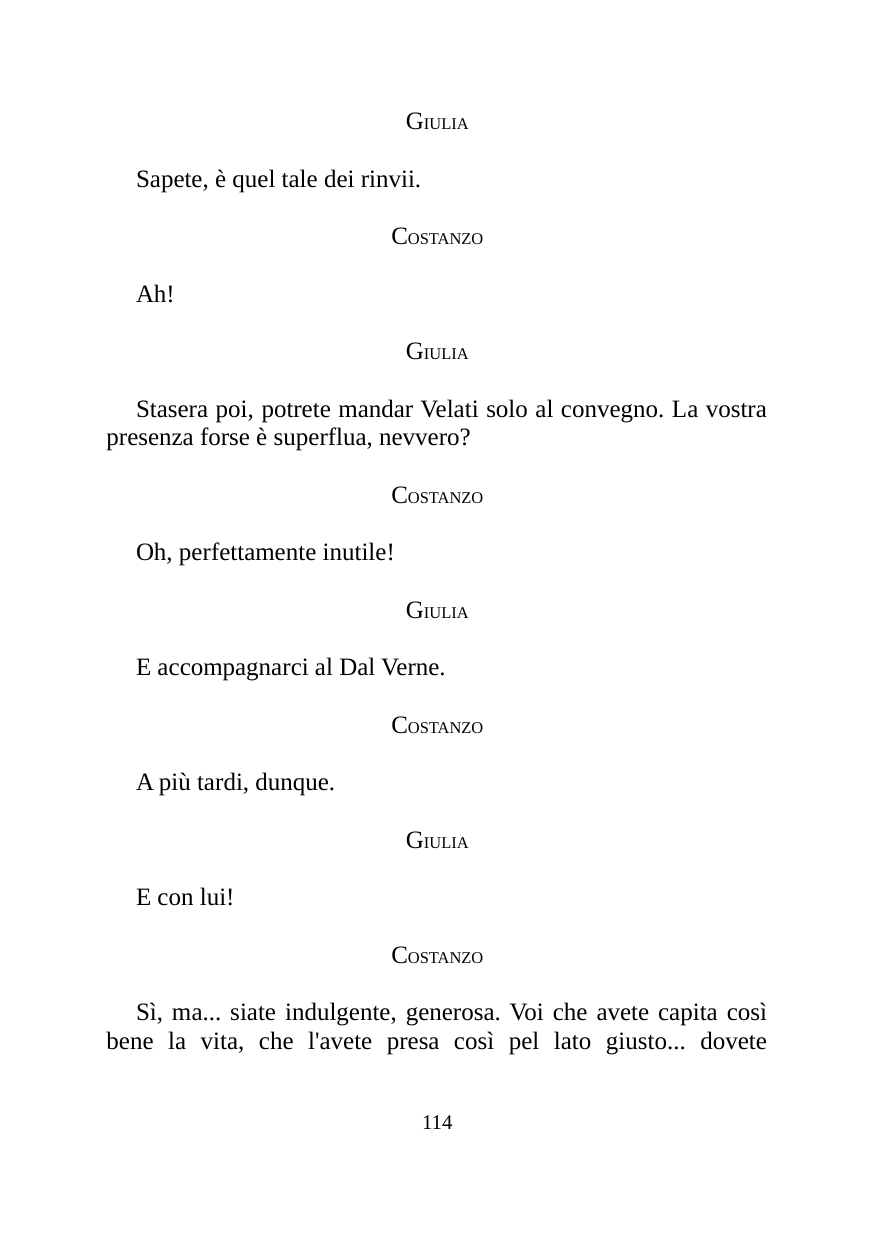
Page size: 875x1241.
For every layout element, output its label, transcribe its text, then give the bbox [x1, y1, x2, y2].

text E con lui! [106, 882, 768, 911]
text Giulia [106, 336, 768, 365]
text Costanzo [106, 480, 768, 509]
text Ah! [106, 279, 768, 307]
text A più tardi, dunque. [106, 767, 768, 796]
text Giulia [106, 825, 768, 854]
text Sì, ma... siate indulgente, generosa. Voi che avete capita così bene la vita, che l'avete presa così pel lato giusto... dovete [106, 997, 768, 1055]
text Costanzo [106, 221, 768, 250]
text Costanzo [106, 710, 768, 739]
text E accompagnarci al Dal Verne. [106, 652, 768, 681]
text Sapete, è quel tale dei rinvii. [106, 164, 768, 192]
text Stasera poi, potrete mandar Velati solo al convegno. La vostra presenza forse è superflua, nevvero? [106, 394, 768, 451]
text Oh, perfettamente inutile! [106, 537, 768, 566]
text Giulia [106, 106, 768, 135]
text Costanzo [106, 940, 768, 969]
text Giulia [106, 595, 768, 624]
